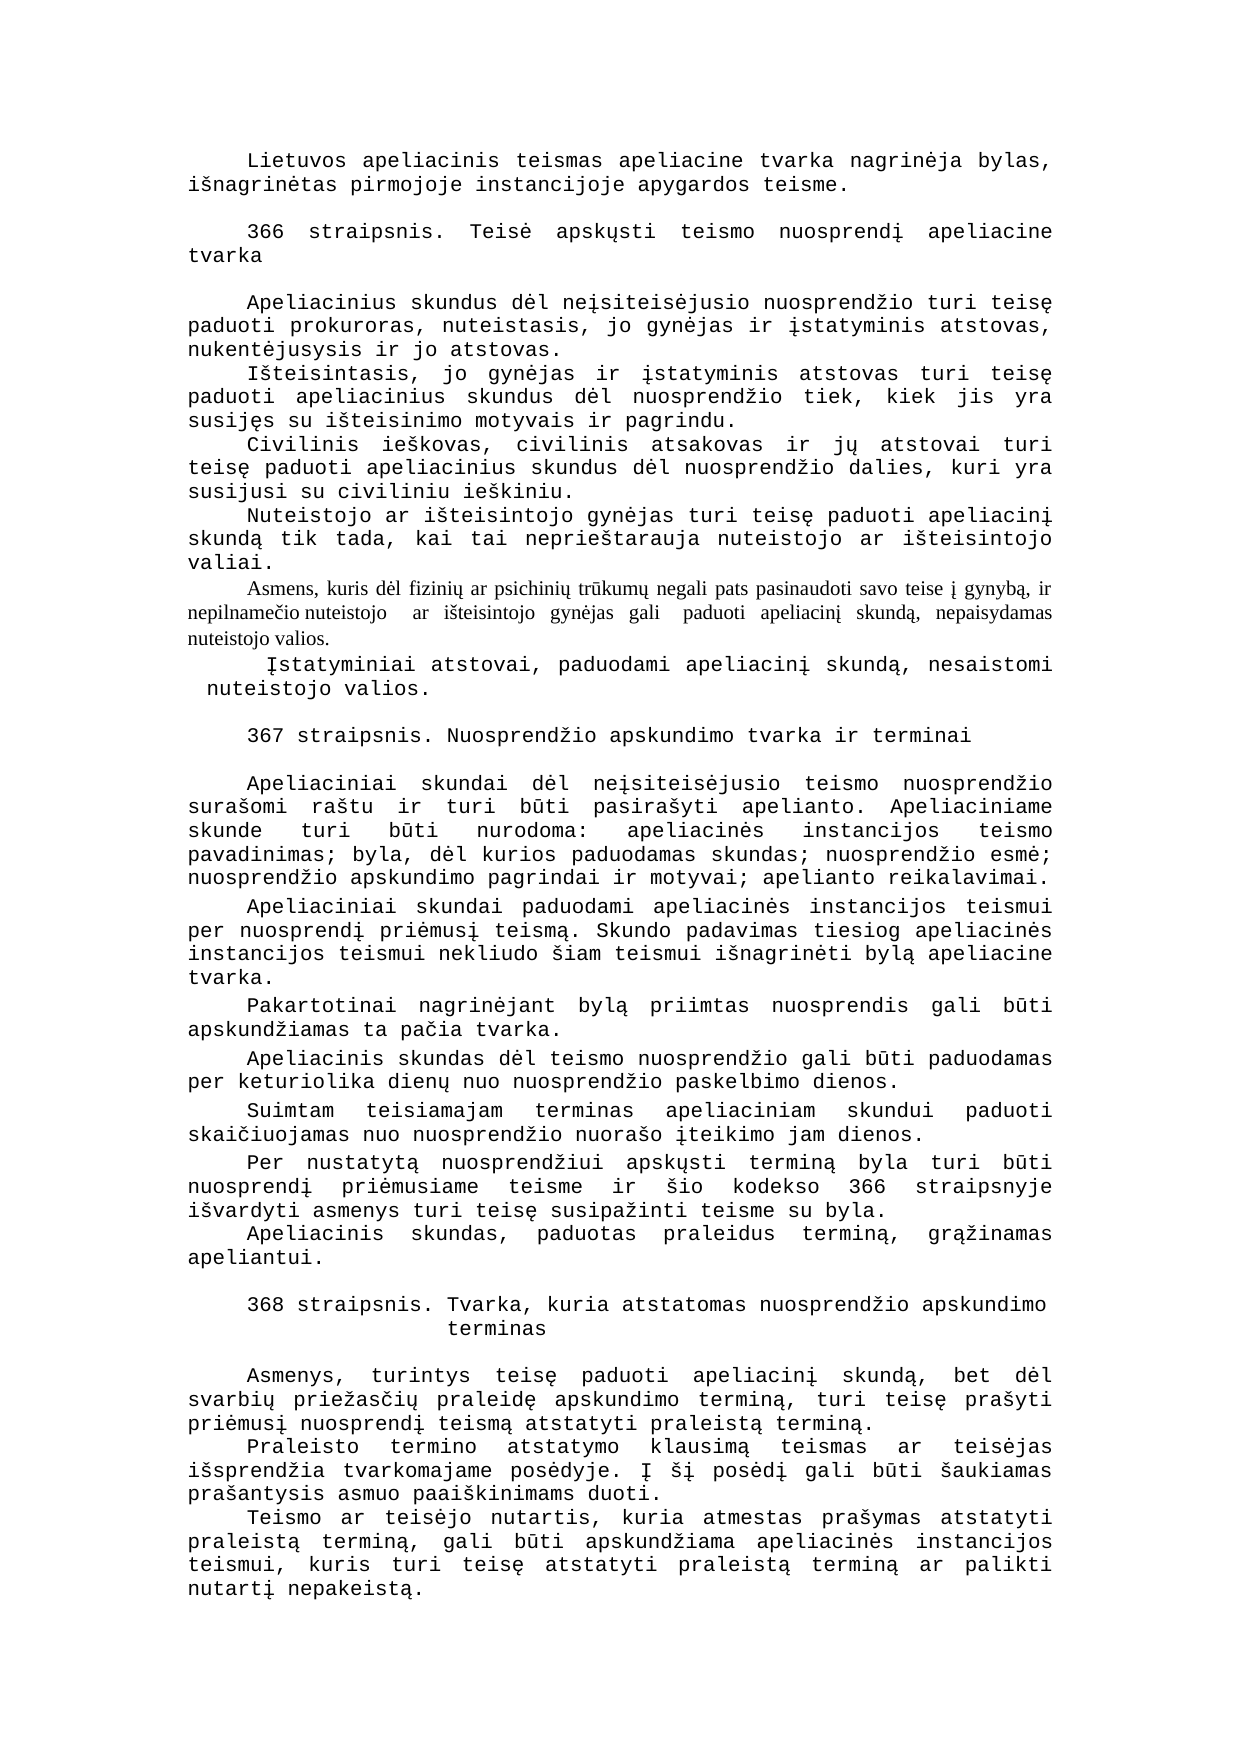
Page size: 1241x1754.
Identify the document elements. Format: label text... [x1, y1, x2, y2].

text Asmenys, turintys teisę paduoti apeliacinį skundą, bet dėl svarbių priežasčių praleidę apskundimo terminą, turi teisę prašyti priėmusį nuosprendį teismą atstatyti praleistą terminą. [187, 1365, 1053, 1436]
text Praleisto termino atstatymo klausimą teismas ar teisėjas išsprendžia tvarkomajame posėdyje. Į šį posėdį gali būti šaukiamas prašantysis asmuo paaiškinimams duoti. [187, 1436, 1053, 1507]
text 368 straipsnis. Tvarka, kuria atstatomas nuosprendžio apskundimo [187, 1294, 1053, 1318]
text Apeliaciniai skundai dėl neįsiteisėjusio teismo nuosprendžio surašomi raštu ir turi būti pasirašyti apelianto. Apeliaciniame skunde turi būti nurodoma: apeliacinės instancijos teismo pavadinimas; byla, dėl kurios paduodamas skundas; nuosprendžio esmė; nuosprendžio apskundimo pagrindai ir motyvai; apelianto reikalavimai. [187, 773, 1053, 891]
text Civilinis ieškovas, civilinis atsakovas ir jų atstovai turi teisę paduoti apeliacinius skundus dėl nuosprendžio dalies, kuri yra susijusi su civiliniu ieškiniu. [187, 434, 1053, 505]
text Suimtam teisiamajam terminas apeliaciniam skundui paduoti skaičiuojamas nuo nuosprendžio nuorašo įteikimo jam dienos. [187, 1100, 1053, 1147]
text 366 straipsnis. Teisė apskųsti teismo nuosprendį apeliacine tvarka [187, 221, 1053, 268]
text Pakartotinai nagrinėjant bylą priimtas nuosprendis gali būti apskundžiamas ta pačia tvarka. [187, 996, 1053, 1043]
text Apeliaciniai skundai paduodami apeliacinės instancijos teismui per nuosprendį priėmusį teismą. Skundo padavimas tiesiog apeliacinės instancijos teismui nekliudo šiam teismui išnagrinėti bylą apeliacine tvarka. [187, 896, 1053, 991]
text Išteisintasis, jo gynėjas ir įstatyminis atstovas turi teisę paduoti apeliacinius skundus dėl nuosprendžio tiek, kiek jis yra susijęs su išteisinimo motyvais ir pagrindu. [187, 363, 1053, 434]
text Įstatyminiai atstovai, paduodami apeliacinį skundą, nesaistomi nuteistojo valios. [206, 654, 1053, 702]
text Lietuvos apeliacinis teismas apeliacine tvarka nagrinėja bylas, išnagrinėtas pirmojoje instancijoje apygardos teisme. [187, 150, 1053, 197]
text 367 straipsnis. Nuosprendžio apskundimo tvarka ir terminai [187, 725, 1053, 749]
text Teismo ar teisėjo nutartis, kuria atmestas prašymas atstatyti praleistą terminą, gali būti apskundžiama apeliacinės instancijos teismui, kuris turi teisę atstatyti praleistą terminą ar palikti nutartį nepakeistą. [187, 1507, 1053, 1602]
text Apeliacinis skundas dėl teismo nuosprendžio gali būti paduodamas per keturiolika dienų nuo nuosprendžio paskelbimo dienos. [187, 1048, 1053, 1095]
text Nuteistojo ar išteisintojo gynėjas turi teisę paduoti apeliacinį skundą tik tada, kai tai neprieštarauja nuteistojo ar išteisintojo valiai. [187, 505, 1053, 576]
text Per nustatytą nuosprendžiui apskųsti terminą byla turi būti nuosprendį priėmusiame teisme ir šio kodekso 366 straipsnyje išvardyti asmenys turi teisę susipažinti teisme su byla. [187, 1152, 1053, 1223]
text Apeliacinis skundas, paduotas praleidus terminą, grąžinamas apeliantui. [187, 1223, 1053, 1271]
text Asmens, kuris dėl fizinių ar psichinių trūkumų negali pats pasinaudoti savo teise į gynybą, ir nepilnamečio nuteistojo ar išteisintojo gynėjas gali paduoti apeliacinį skundą, nepaisydamas nuteistojo valios. [187, 576, 1053, 649]
text terminas [187, 1318, 1053, 1342]
text Apeliacinius skundus dėl neįsiteisėjusio nuosprendžio turi teisę paduoti prokuroras, nuteistasis, jo gynėjas ir įstatyminis atstovas, nukentėjusysis ir jo atstovas. [187, 292, 1053, 363]
